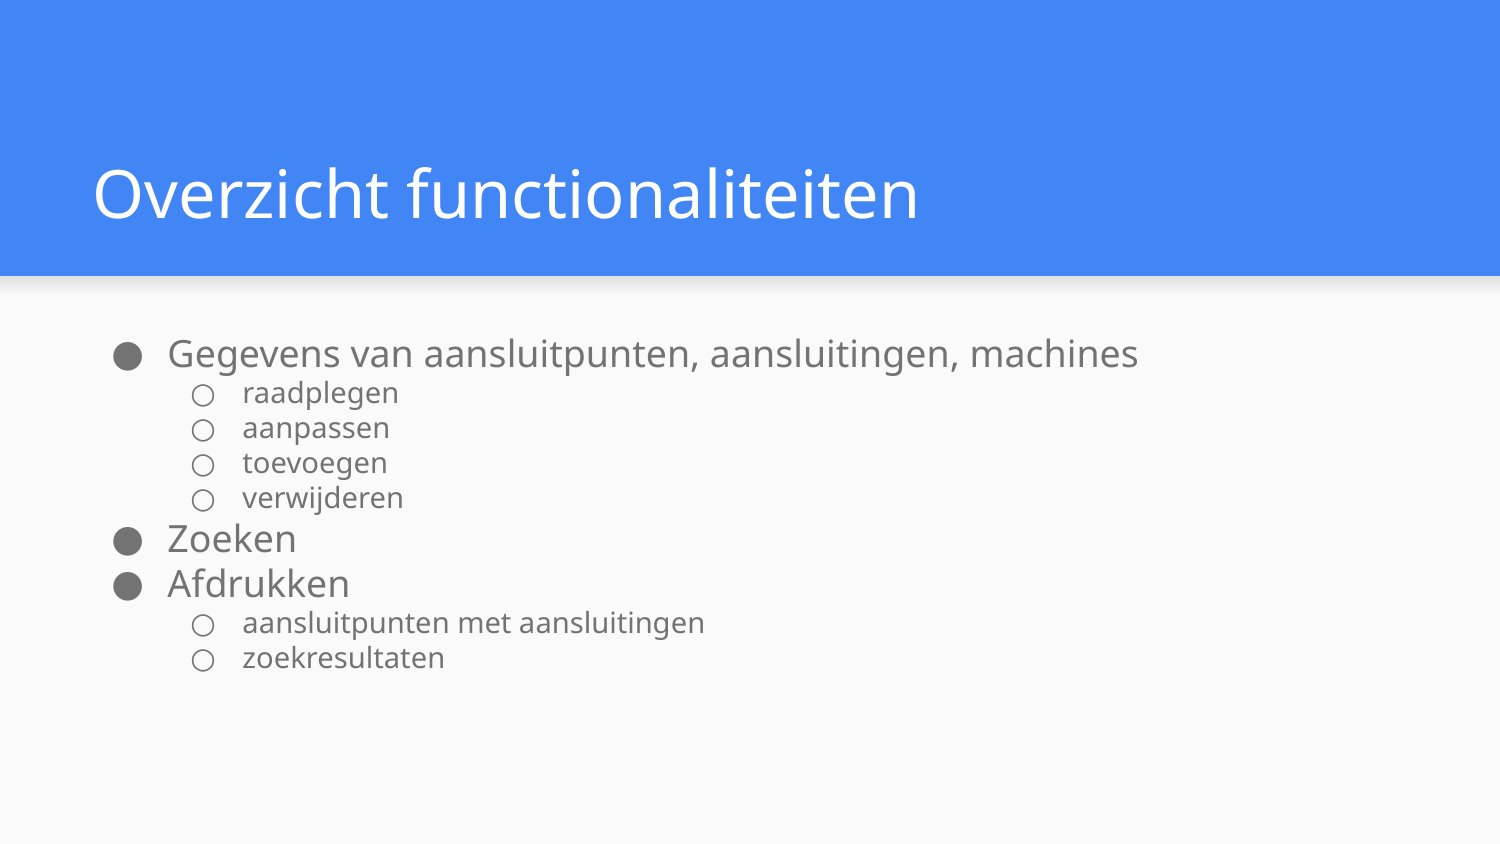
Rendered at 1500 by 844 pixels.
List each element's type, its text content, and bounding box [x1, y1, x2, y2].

title Overzicht functionaliteiten [77, 121, 1427, 248]
list Gegevens van aansluitpunten, aansluitingen, machines raadplegen aanpassen toevoegen verwijderen Zoeken Afdrukken aansluitpunten met aansluitingen zoekresultaten [77, 314, 1427, 760]
